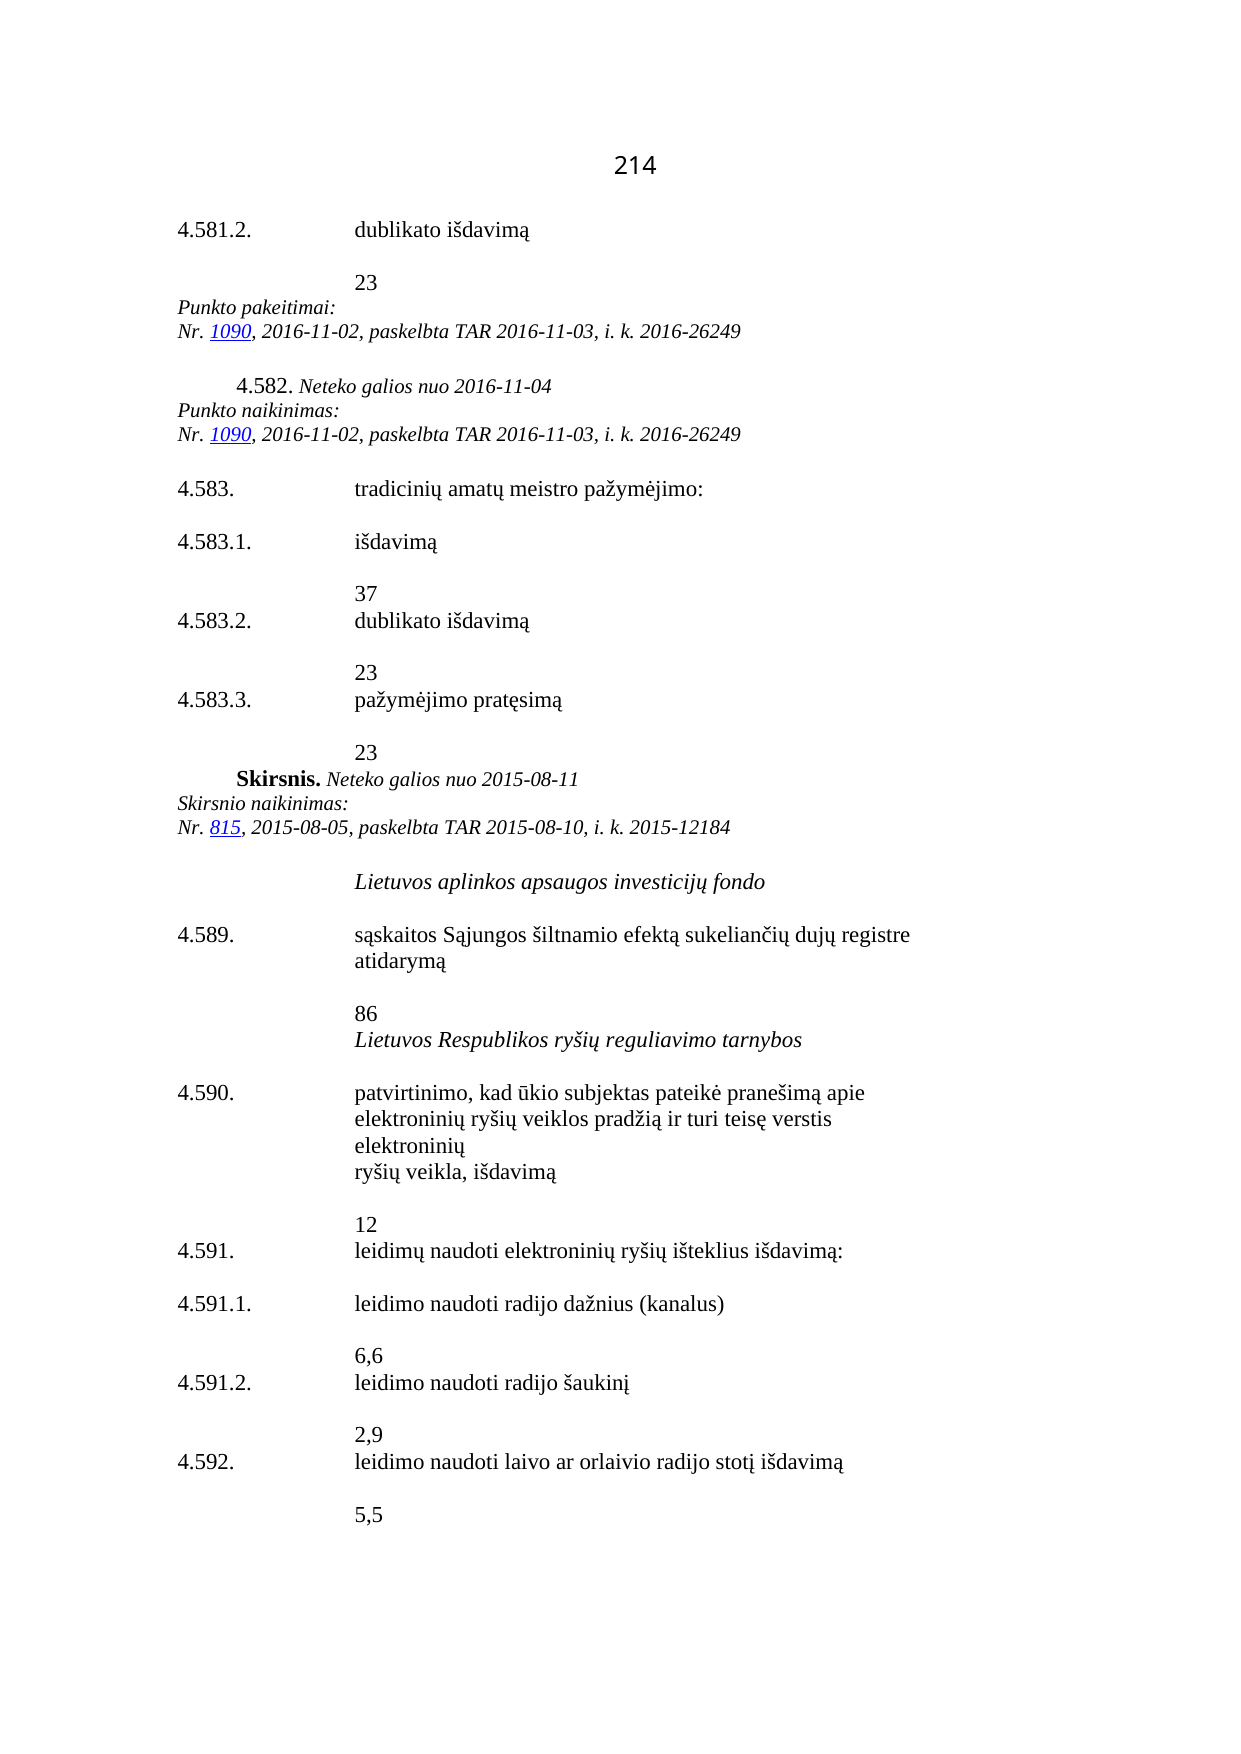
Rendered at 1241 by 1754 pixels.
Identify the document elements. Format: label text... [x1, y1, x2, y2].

text Nr. 1090, 2016-11-02, paskelbta TAR 2016-11-03, i. k. 2016-26249 [177, 319, 1093, 343]
text Lietuvos Respublikos ryšių reguliavimo tarnybos [354, 1026, 945, 1079]
text 4.592. leidimo naudoti laivo ar orlaivio radijo stotį išdavimą 5,5 [177, 1448, 945, 1527]
text Punkto naikinimas: [177, 398, 1093, 422]
text Nr. 1090, 2016-11-02, paskelbta TAR 2016-11-03, i. k. 2016-26249 [177, 422, 1093, 446]
text 4.582. Neteko galios nuo 2016-11-04 [177, 372, 1093, 398]
text 4.581.2. dublikato išdavimą 23 [177, 216, 945, 295]
text Lietuvos aplinkos apsaugos investicijų fondo [354, 868, 945, 921]
text elektroninių ryšių veiklos pradžią ir turi teisę verstis elektroninių [354, 1105, 945, 1158]
text 4.591.1. leidimo naudoti radijo dažnius (kanalus) 6,6 [177, 1290, 945, 1369]
text 4.590. patvirtinimo, kad ūkio subjektas pateikė pranešimą apie [177, 1079, 945, 1105]
text 4.589. sąskaitos Sąjungos šiltnamio efektą sukeliančių dujų registre [177, 921, 945, 947]
text 4.583.2. dublikato išdavimą 23 [177, 607, 945, 686]
text Punkto pakeitimai: [177, 295, 1093, 319]
text 4.583.3. pažymėjimo pratęsimą 23 [177, 686, 945, 765]
text Skirsnis. Neteko galios nuo 2015-08-11 [177, 765, 1093, 791]
text 4.591. leidimų naudoti elektroninių ryšių išteklius išdavimą: [177, 1237, 945, 1290]
text Nr. 815, 2015-08-05, paskelbta TAR 2015-08-10, i. k. 2015-12184 [177, 815, 1093, 839]
text atidarymą 86 [354, 947, 945, 1026]
text ryšių veikla, išdavimą 12 [354, 1158, 945, 1237]
text 4.583.1. išdavimą 37 [177, 528, 945, 607]
text Skirsnio naikinimas: [177, 791, 1093, 815]
text 4.591.2. leidimo naudoti radijo šaukinį 2,9 [177, 1369, 945, 1448]
text 4.583. tradicinių amatų meistro pažymėjimo: [177, 475, 945, 528]
